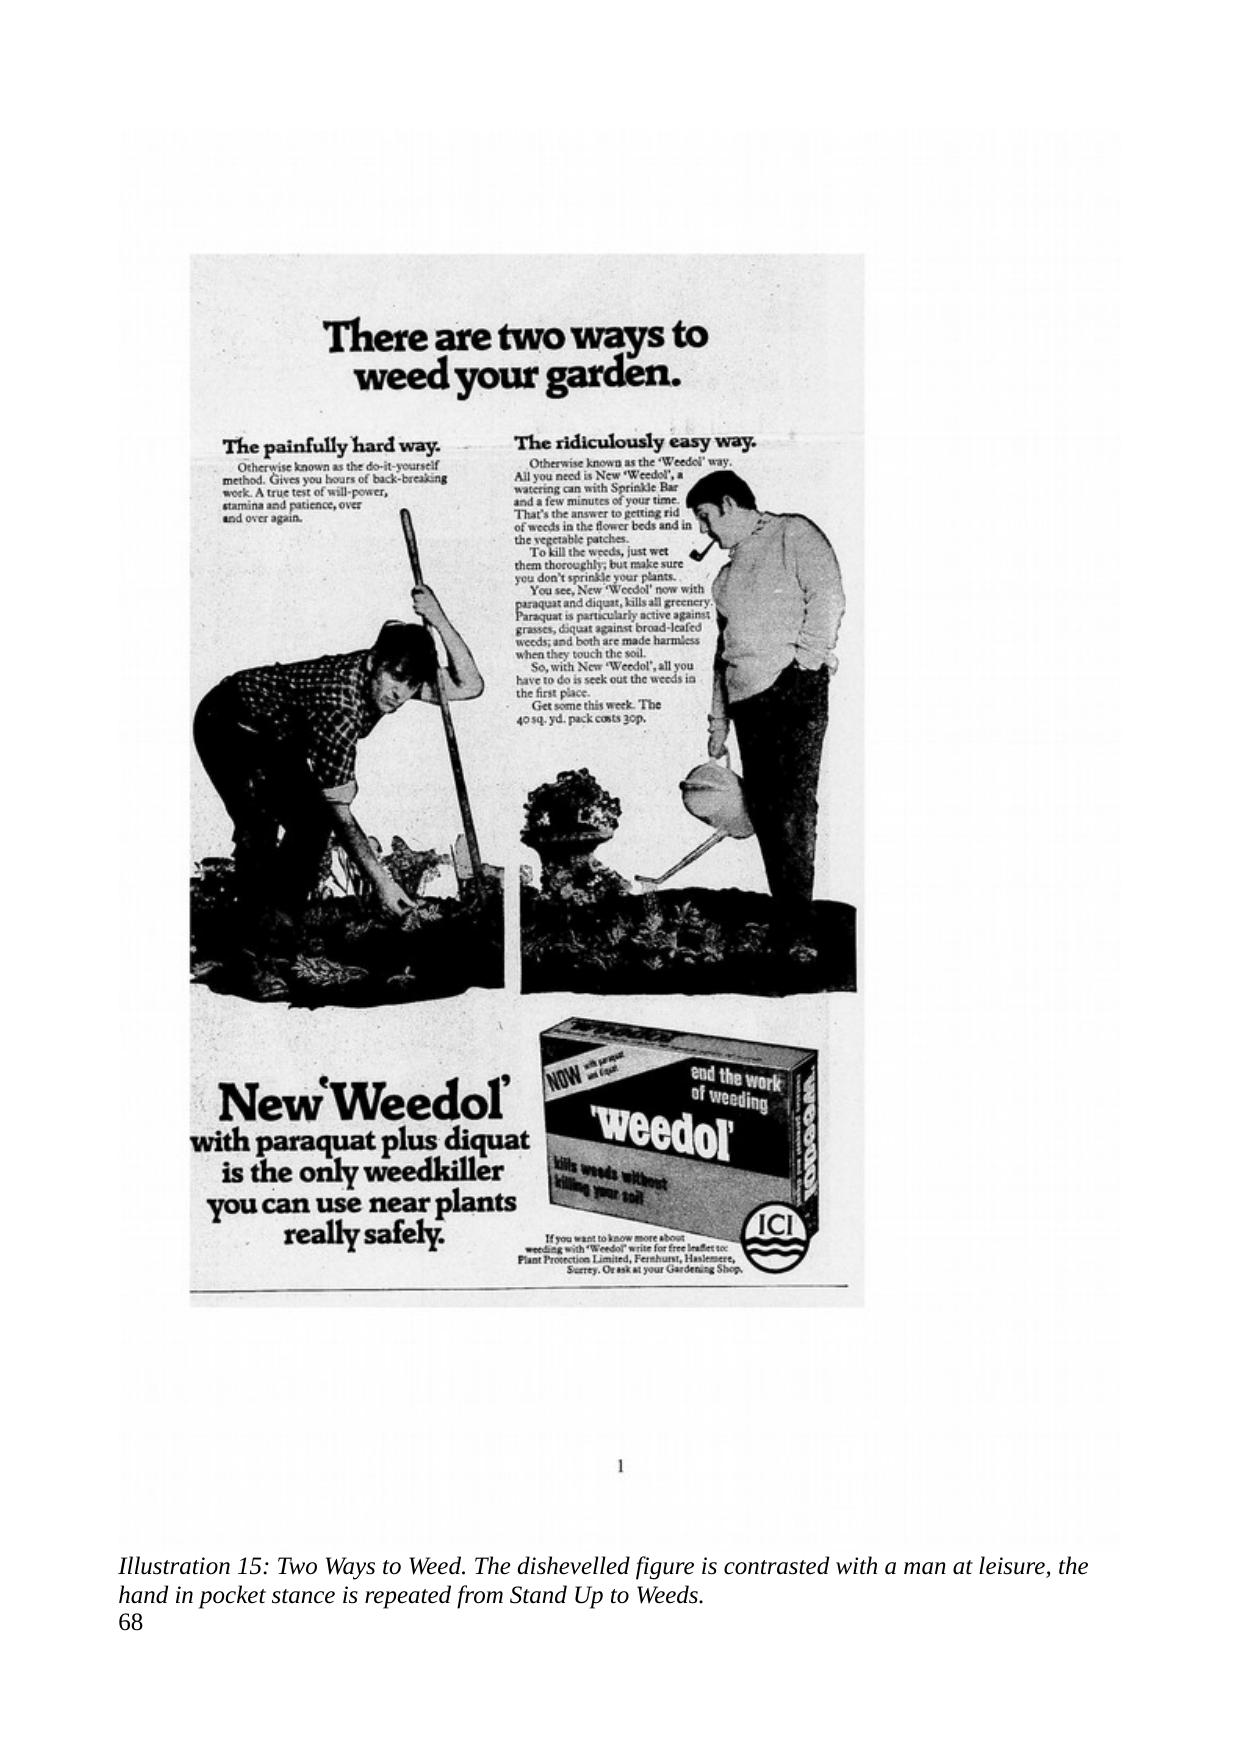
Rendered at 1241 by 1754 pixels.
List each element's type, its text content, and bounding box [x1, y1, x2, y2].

text Illustration 15: Two Ways to Weed. The dishevelled figure is contrasted with a man at leisure, the hand in pocket stance is repeated from Stand Up to Weeds. [118, 1552, 1122, 1609]
picture [118, 130, 1123, 1552]
